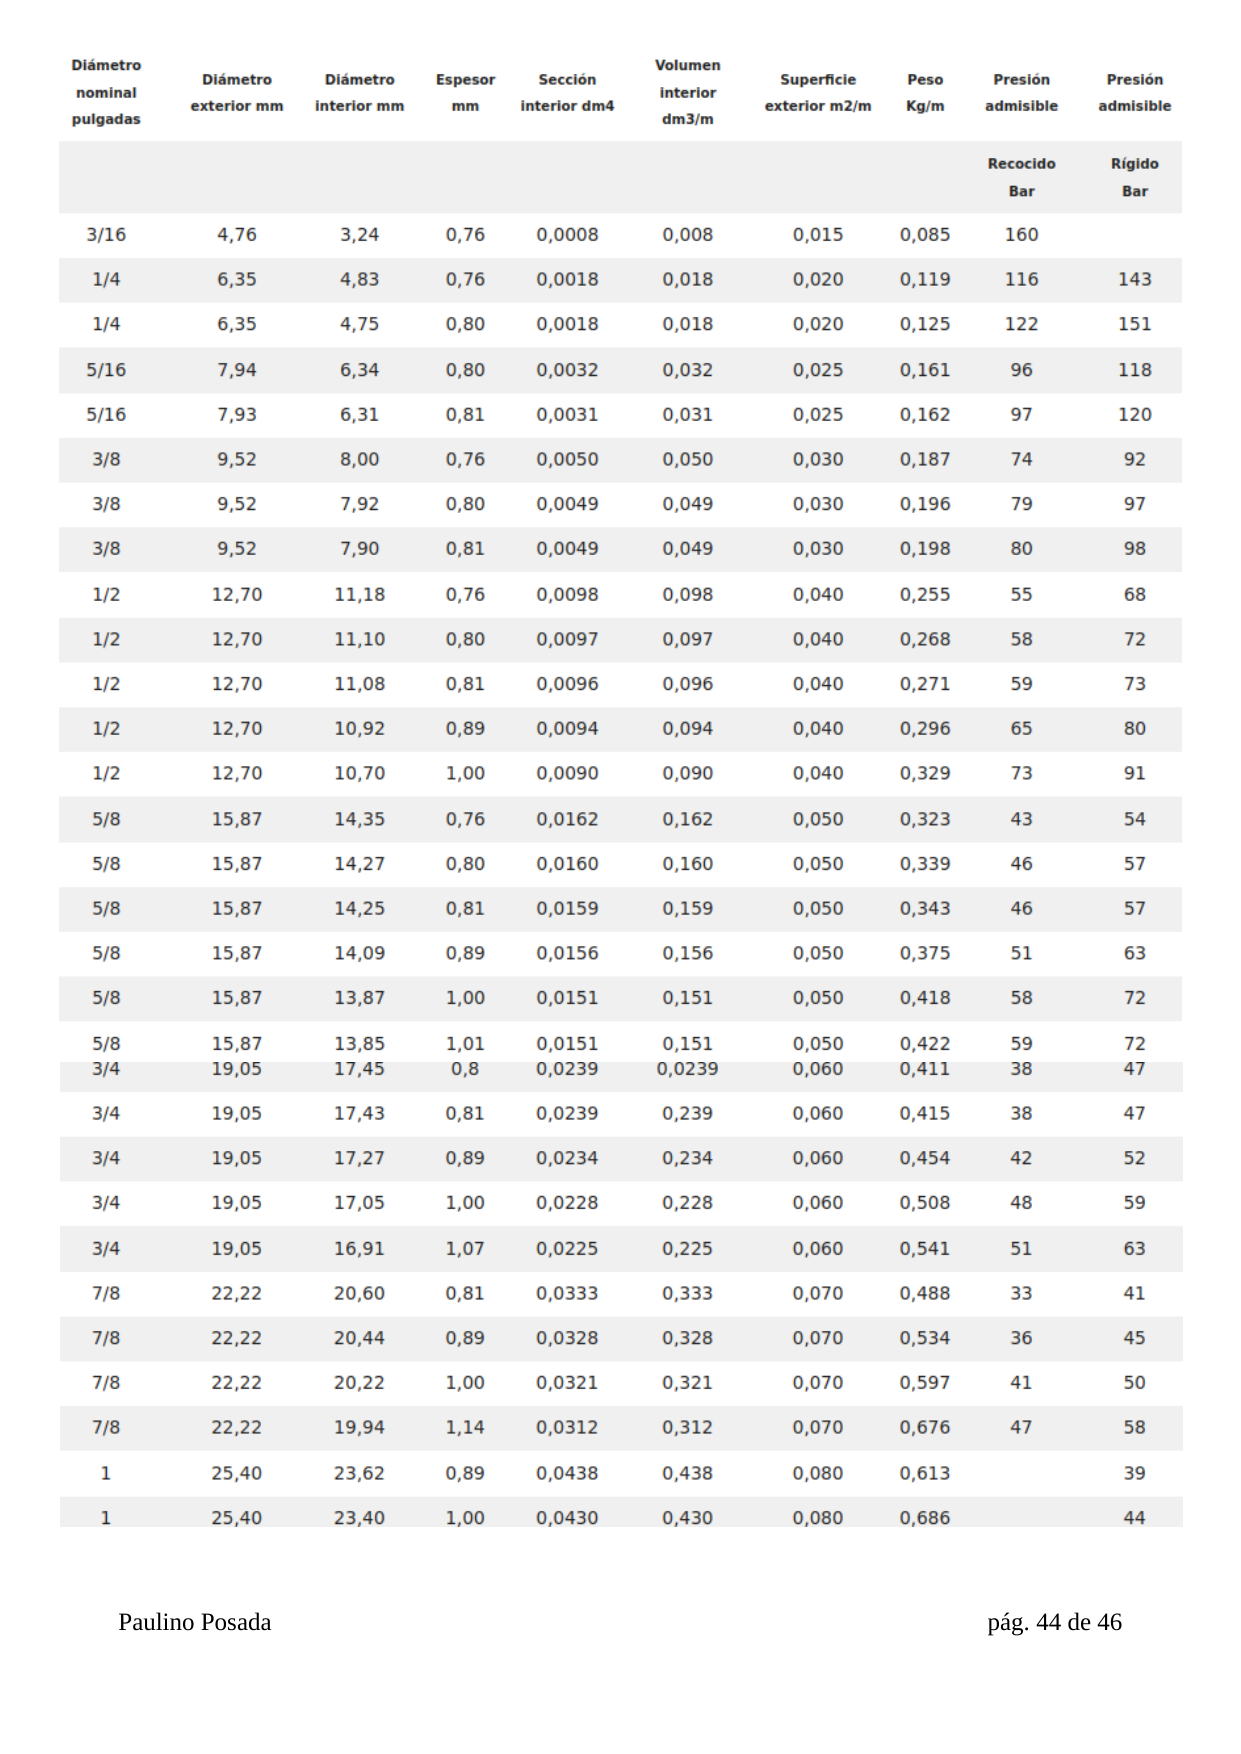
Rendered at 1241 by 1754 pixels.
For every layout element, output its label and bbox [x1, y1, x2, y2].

picture [59, 48, 1183, 1527]
